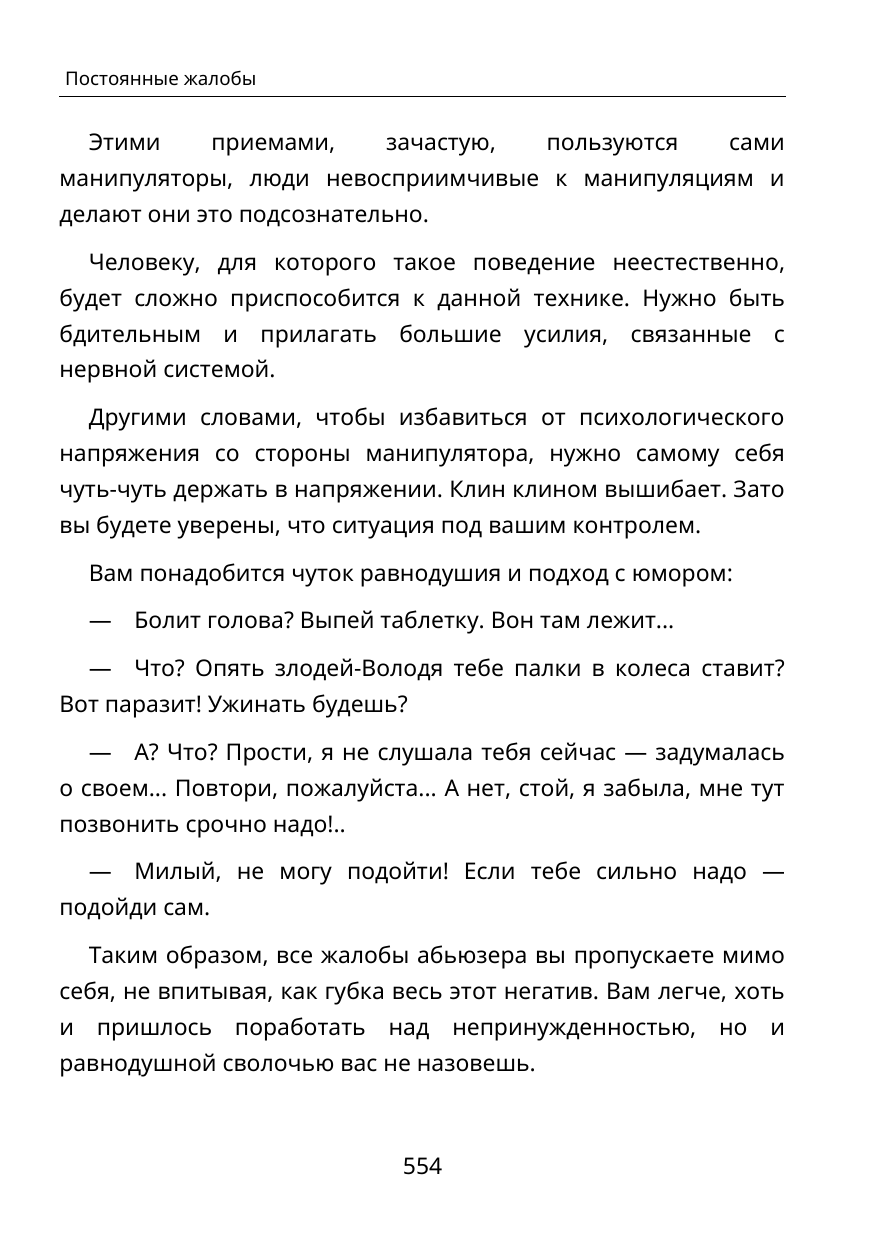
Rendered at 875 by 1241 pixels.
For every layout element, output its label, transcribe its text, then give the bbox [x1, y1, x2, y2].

text Другими словами, чтобы избавиться от психологического напряжения со стороны манипулятора, нужно самому себя чуть-чуть держать в напряжении. Клин клином вышибает. Зато вы будете уверены, что ситуация под вашим контролем. [59, 401, 786, 540]
text Этими приемами, зачастую, пользуются сами манипуляторы, люди невосприимчивые к манипуляциям и делают они это подсознательно. [59, 126, 786, 229]
text Человеку, для которого такое поведение неестественно, будет сложно приспособится к данной технике. Нужно быть бдительным и прилагать большие усилия, связанные с нервной системой. [59, 246, 786, 385]
list А? Что? Прости, я не слушала тебя сейчас — задумалась о своем... Повтори, пожалуйста... А нет, стой, я забыла, мне тут позвонить срочно надо!.. [59, 736, 786, 839]
list Что? Опять злодей-Володя тебе палки в колеса ставит? Вот паразит! Ужинать будешь? [59, 652, 786, 719]
text Вам понадобится чуток равнодушия и подход с юмором: [59, 557, 786, 588]
list Болит голова? Выпей таблетку. Вон там лежит... [59, 604, 786, 636]
list Милый, не могу подойти! Если тебе сильно надо — подойди сам. [59, 855, 786, 922]
text Таким образом, все жалобы абьюзера вы пропускаете мимо себя, не впитывая, как губка весь этот негатив. Вам легче, хоть и пришлось поработать над непринужденностью, но и равнодушной сволочью вас не назовешь. [59, 939, 786, 1078]
